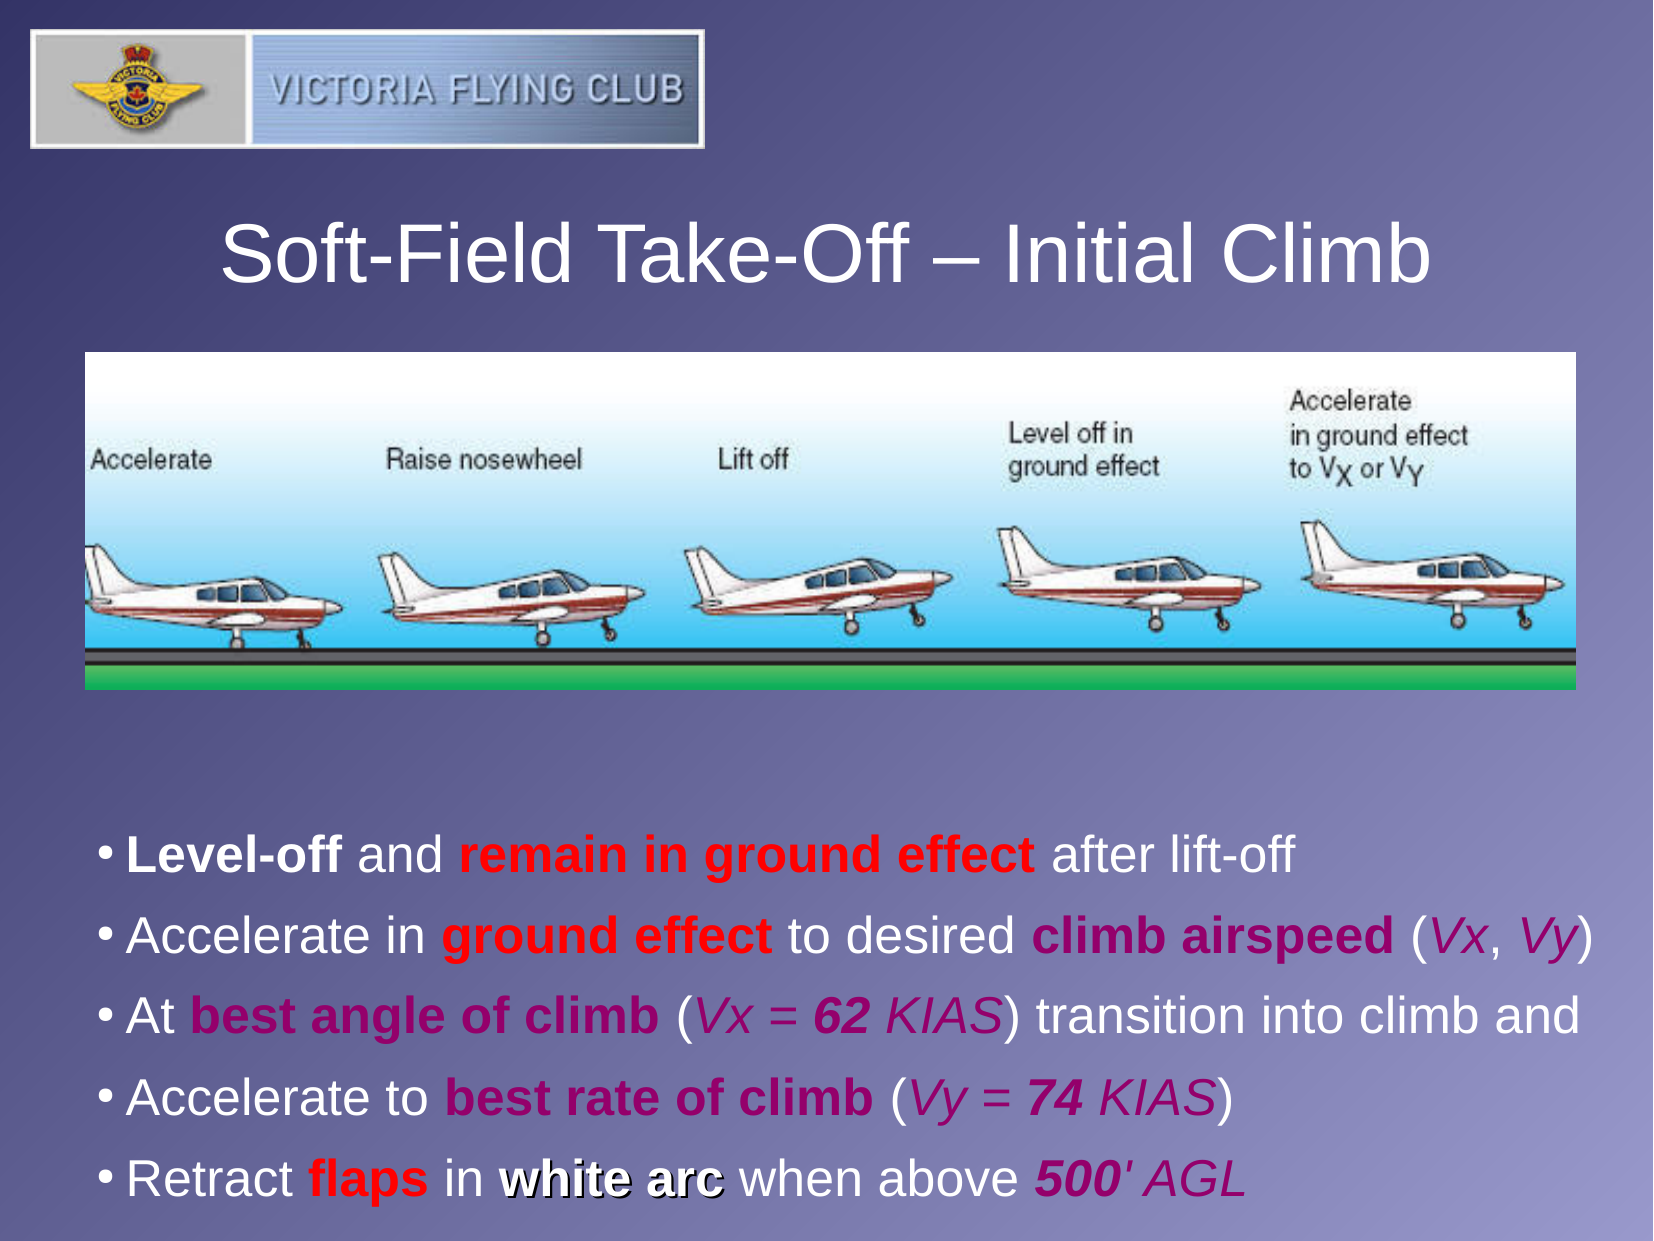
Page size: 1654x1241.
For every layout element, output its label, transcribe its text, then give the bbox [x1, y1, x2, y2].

title Soft-Field Take-Off – Initial Climb [82, 150, 1571, 358]
picture [85, 352, 1576, 691]
list Level-off and remain in ground effect after lift-off Accelerate in ground effect to desired climb airspeed (Vx, Vy) At best angle of climb (Vx = 62 KIAS) transition into climb and Accelerate to best rate of climb (Vy = 74 KIAS) Retract flaps in white arc when above 500' AGL [82, 825, 1621, 1216]
picture [30, 29, 705, 149]
